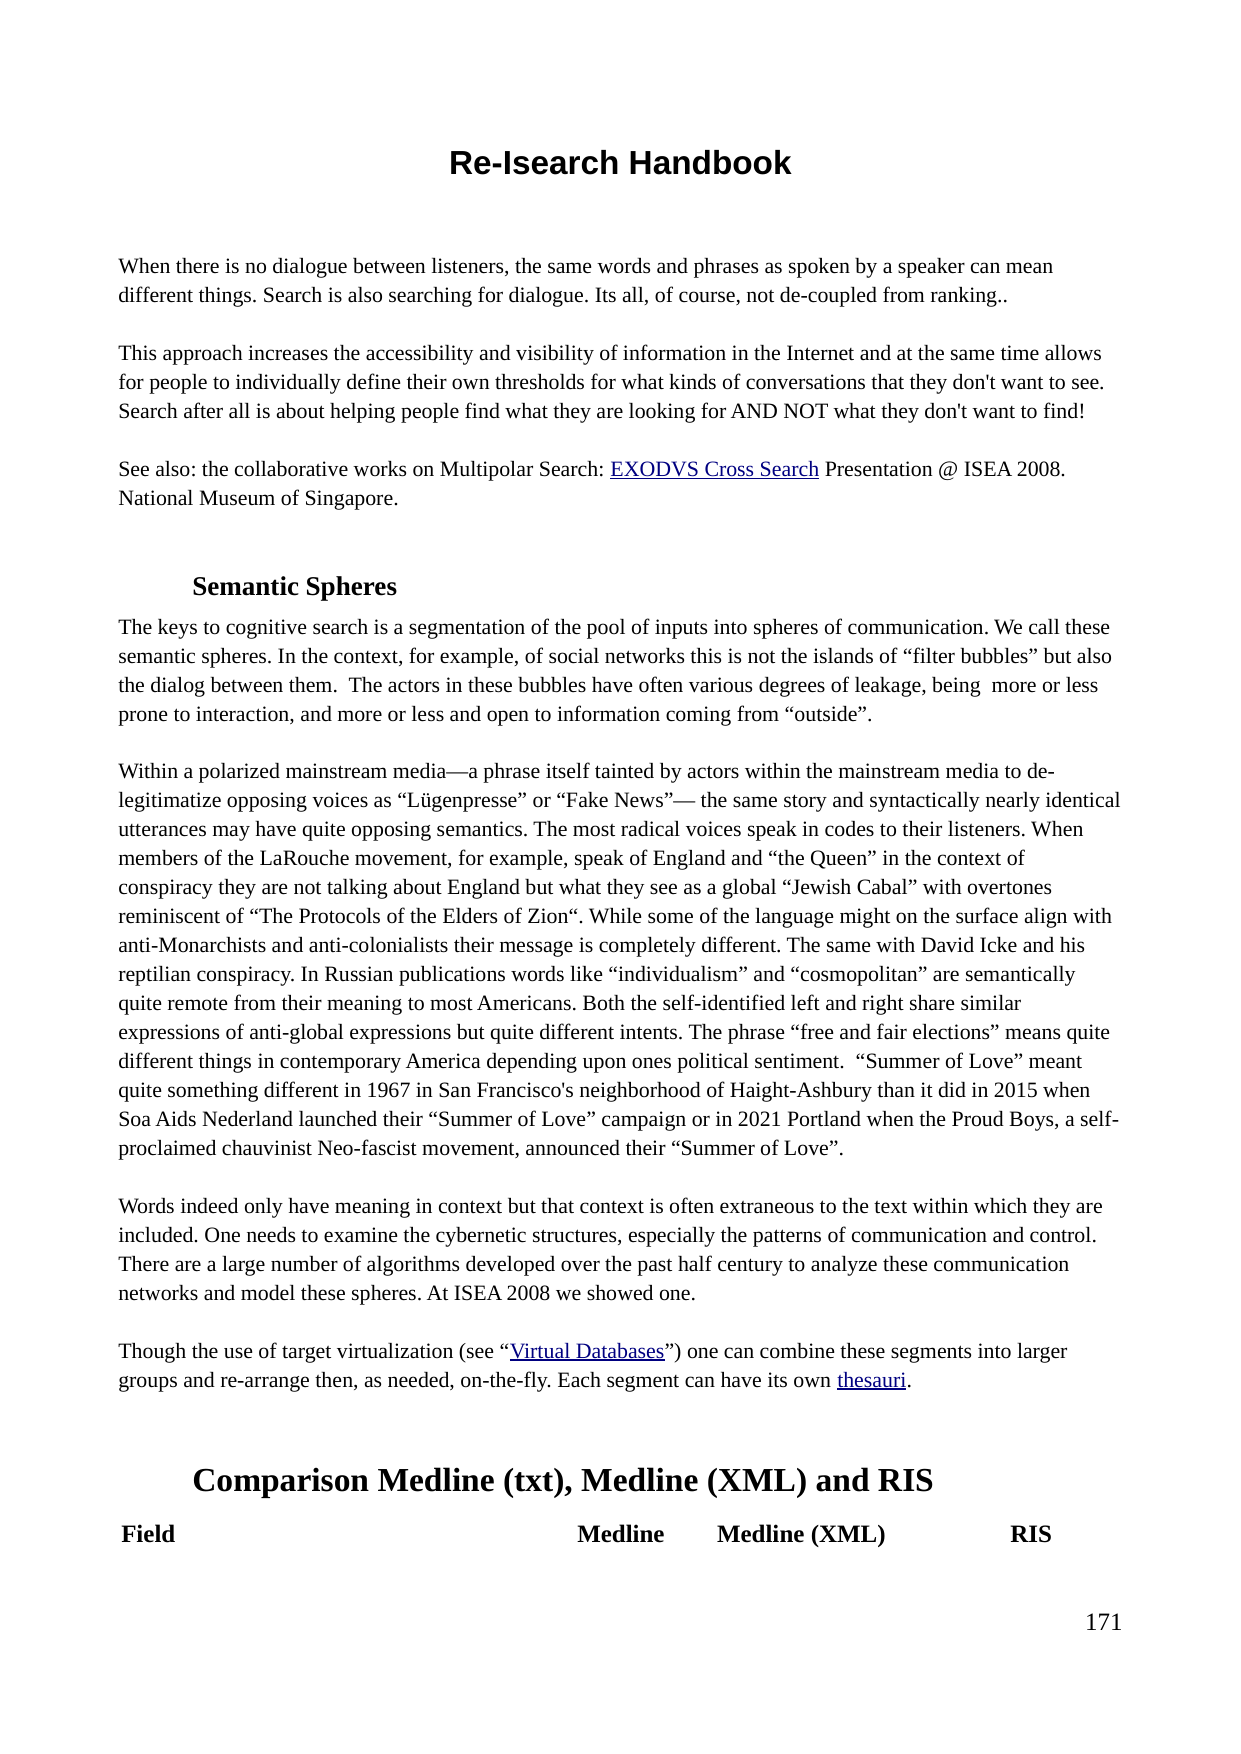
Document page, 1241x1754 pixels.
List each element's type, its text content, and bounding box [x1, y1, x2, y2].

text This approach increases the accessibility and visibility of information in the Internet and at the same time allows for people to individually define their own thresholds for what kinds of conversations that they don't want to see. Search after all is about helping people find what they are looking for AND NOT what they don't want to find! [118, 311, 1122, 423]
text When there is no dialogue between listeners, the same words and phrases as spoken by a speaker can mean different things. Search is also searching for dialogue. Its all, of course, not de-coupled from ranking.. [118, 224, 1122, 307]
table_header RIS [1007, 1516, 1122, 1551]
text The keys to cognitive search is a segmentation of the pool of inputs into spheres of communication. We call these semantic spheres. In the context, for example, of social networks this is not the islands of “filter bubbles” but also the dialog between them. The actors in these bubbles have often various degrees of leakage, being more or less prone to interaction, and more or less and open to information coming from “outside”. [118, 614, 1122, 726]
subtitle Semantic Spheres [118, 570, 1122, 601]
subtitle Comparison Medline (txt), Medline (XML) and RIS [118, 1460, 1122, 1499]
text Within a polarized mainstream media—a phrase itself tainted by actors within the mainstream media to de-legitimatize opposing voices as “Lügenpresse” or “Fake News”— the same story and syntactically nearly identical utterances may have quite opposing semantics. The most radical voices speak in codes to their listeners. When members of the LaRouche movement, for example, speak of England and “the Queen” in the context of conspiracy they are not talking about England but what they see as a global “Jewish Cabal” with overtones reminiscent of “The Protocols of the Elders of Zion“. While some of the language might on the surface align with anti-Monarchists and anti-colonialists their message is completely different. The same with David Icke and his reptilian conspiracy. In Russian publications words like “individualism” and “cosmopolitan” are semantically quite remote from their meaning to most Americans. Both the self-identified left and right share similar expressions of anti-global expressions but quite different intents. The phrase “free and fair elections” means quite different things in contemporary America depending upon ones political sentiment. “Summer of Love” meant quite something different in 1967 in San Francisco's neighborhood of Haight-Ashbury than it did in 2015 when Soa Aids Nederland launched their “Summer of Love” campaign or in 2021 Portland when the Proud Boys, a self-proclaimed chauvinist Neo-fascist movement, announced their “Summer of Love”. [118, 758, 1122, 1160]
table_header Medline [574, 1516, 714, 1551]
text Words indeed only have meaning in context but that context is often extraneous to the text within which they are included. One needs to examine the cybernetic structures, especially the patterns of communication and control. There are a large number of algorithms developed over the past half century to analyze these communication networks and model these spheres. At ISEA 2008 we showed one. [118, 1193, 1122, 1305]
text See also: the collaborative works on Multipolar Search: EXODVS Cross Search Presentation @ ISEA 2008. National Museum of Singapore. [118, 456, 1122, 510]
text Though the use of target virtualization (see “Virtual Databases”) one can combine these segments into larger groups and re-arrange then, as needed, on-the-fly. Each segment can have its own thesauri. [118, 1338, 1122, 1392]
table_header Field [118, 1516, 574, 1551]
table_header Medline (XML) [714, 1516, 1007, 1551]
